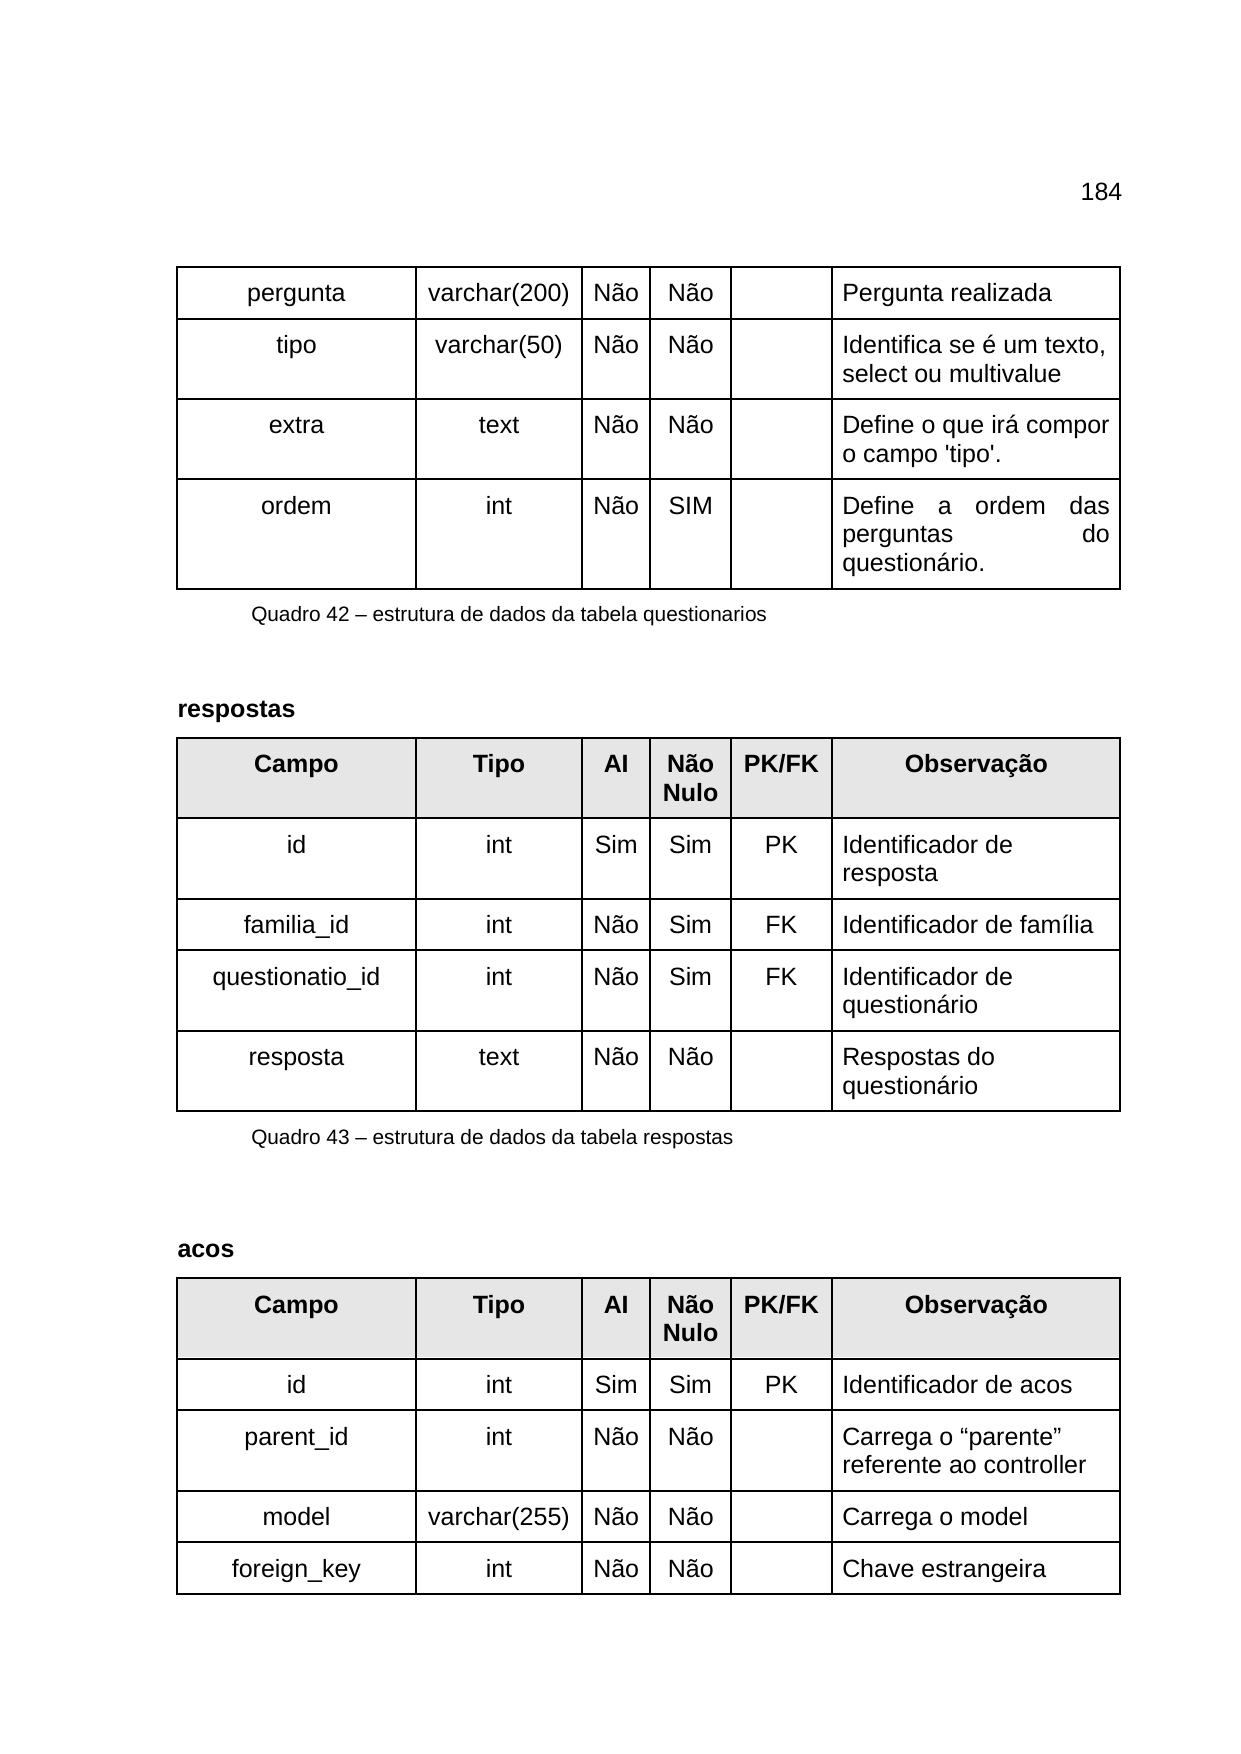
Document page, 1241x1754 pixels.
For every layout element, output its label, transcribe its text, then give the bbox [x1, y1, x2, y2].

table_cell Não [583, 320, 649, 398]
table_cell id [178, 1360, 415, 1409]
table_cell varchar(255) [417, 1492, 581, 1541]
table_cell Não [583, 900, 649, 949]
table_cell Não [583, 1032, 649, 1110]
table_header Observação [833, 739, 1119, 817]
table_cell Não [651, 1492, 730, 1541]
table_cell Não [651, 1411, 730, 1489]
table_cell Identifica se é um texto, select ou multivalue [833, 320, 1119, 398]
table_cell ordem [178, 480, 415, 587]
table_cell Define o que irá compor o campo 'tipo'. [833, 400, 1119, 478]
text acos [177, 1234, 1122, 1263]
table_cell Carrega o model [833, 1492, 1119, 1541]
table_cell [732, 1543, 831, 1593]
table_cell foreign_key [178, 1543, 415, 1593]
table_cell Não [583, 1543, 649, 1593]
table_cell Identificador de resposta [833, 819, 1119, 897]
text Quadro 42 – estrutura de dados da tabela questionarios [177, 602, 1122, 626]
text Quadro 43 – estrutura de dados da tabela respostas [177, 1124, 1122, 1148]
table_cell text [417, 400, 581, 478]
table_cell Respostas do questionário [833, 1032, 1119, 1110]
table_header Tipo [417, 1279, 581, 1357]
table_cell Não [583, 951, 649, 1029]
table_header AI [583, 739, 649, 817]
table_cell [732, 1492, 831, 1541]
table_header PK/FK [732, 739, 831, 817]
table_cell PK [732, 819, 831, 897]
table_cell Chave estrangeira [833, 1543, 1119, 1593]
table_cell SIM [651, 480, 730, 587]
table_cell pergunta [178, 268, 415, 317]
table_cell Não [583, 480, 649, 587]
table_cell Não [651, 400, 730, 478]
table_cell id [178, 819, 415, 897]
table_cell FK [732, 951, 831, 1029]
table_header Observação [833, 1279, 1119, 1357]
table_cell extra [178, 400, 415, 478]
table_cell tipo [178, 320, 415, 398]
table_cell [732, 1411, 831, 1489]
table_cell [732, 268, 831, 317]
table_cell int [417, 900, 581, 949]
table_cell Não [651, 268, 730, 317]
table_cell Identificador de família [833, 900, 1119, 949]
table_header Tipo [417, 739, 581, 817]
table_cell Sim [583, 1360, 649, 1409]
table_cell int [417, 1543, 581, 1593]
table_cell int [417, 1360, 581, 1409]
table_cell Não [583, 1411, 649, 1489]
table_cell Carrega o “parente” referente ao controller [833, 1411, 1119, 1489]
table_header PK/FK [732, 1279, 831, 1357]
table_cell familia_id [178, 900, 415, 949]
table_cell PK [732, 1360, 831, 1409]
table_cell int [417, 1411, 581, 1489]
table_cell [732, 1032, 831, 1110]
table_cell Sim [651, 819, 730, 897]
table_cell varchar(50) [417, 320, 581, 398]
table_cell [732, 320, 831, 398]
table_header Campo [178, 739, 415, 817]
table_cell resposta [178, 1032, 415, 1110]
table_cell [732, 480, 831, 587]
table_cell Sim [583, 819, 649, 897]
table_cell Não [651, 1032, 730, 1110]
table_cell parent_id [178, 1411, 415, 1489]
table_cell int [417, 819, 581, 897]
text respostas [177, 693, 1122, 722]
table_cell FK [732, 900, 831, 949]
table_cell Não [651, 1543, 730, 1593]
table_cell Define a ordem das perguntas do questionário. [833, 480, 1119, 587]
table_cell text [417, 1032, 581, 1110]
table_cell Sim [651, 1360, 730, 1409]
table_cell Não [651, 320, 730, 398]
table_cell Pergunta realizada [833, 268, 1119, 317]
table_cell Sim [651, 900, 730, 949]
table_cell Não [583, 1492, 649, 1541]
table_cell Não [583, 268, 649, 317]
table_cell Não [583, 400, 649, 478]
table_cell Identificador de questionário [833, 951, 1119, 1029]
table_header Campo [178, 1279, 415, 1357]
table_cell int [417, 951, 581, 1029]
table_header Não Nulo [651, 739, 730, 817]
table_cell questionatio_id [178, 951, 415, 1029]
table_header Não Nulo [651, 1279, 730, 1357]
table_cell [732, 400, 831, 478]
table_cell int [417, 480, 581, 587]
table_cell model [178, 1492, 415, 1541]
table_cell Identificador de acos [833, 1360, 1119, 1409]
table_cell varchar(200) [417, 268, 581, 317]
table_header AI [583, 1279, 649, 1357]
table_cell Sim [651, 951, 730, 1029]
